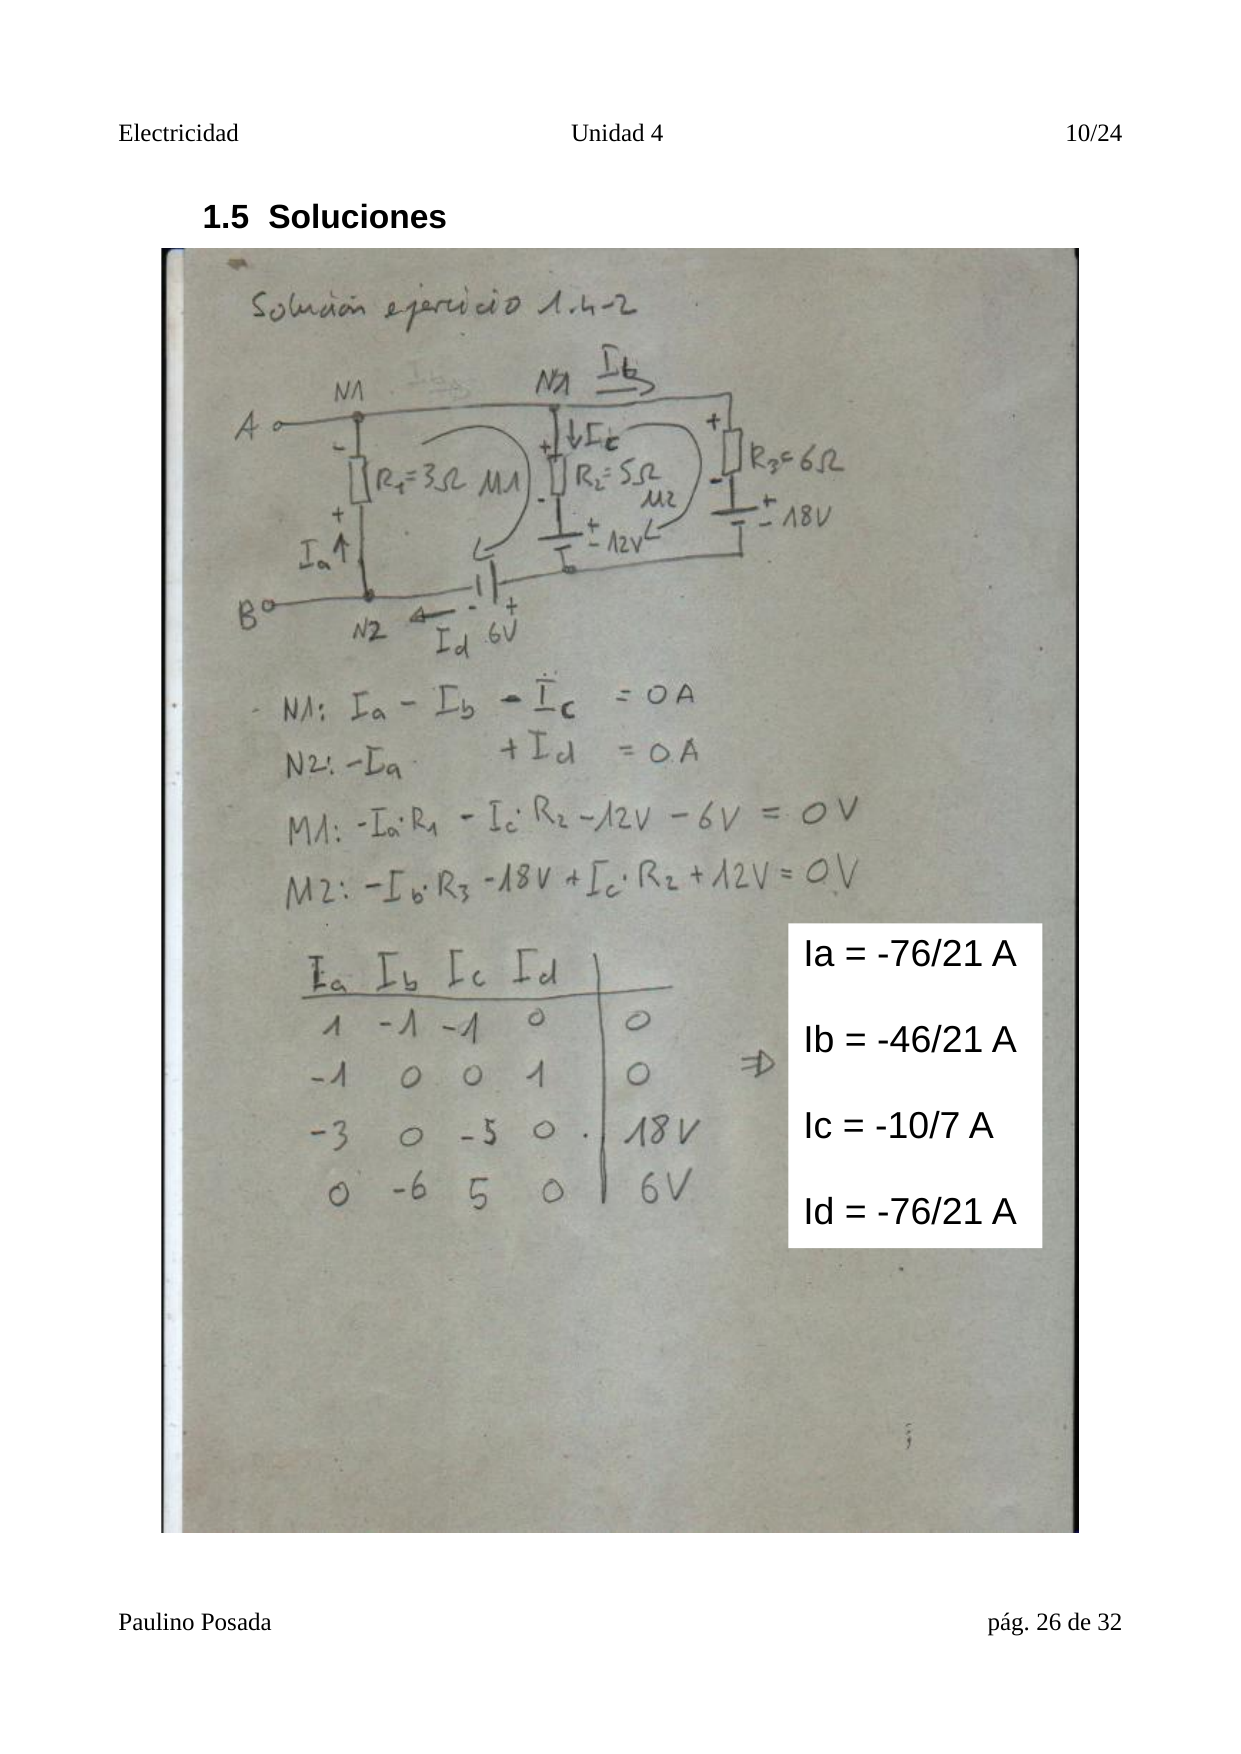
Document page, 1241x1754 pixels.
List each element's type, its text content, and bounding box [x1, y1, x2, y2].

picture [161, 248, 1079, 1533]
subtitle Soluciones [193, 197, 1122, 236]
